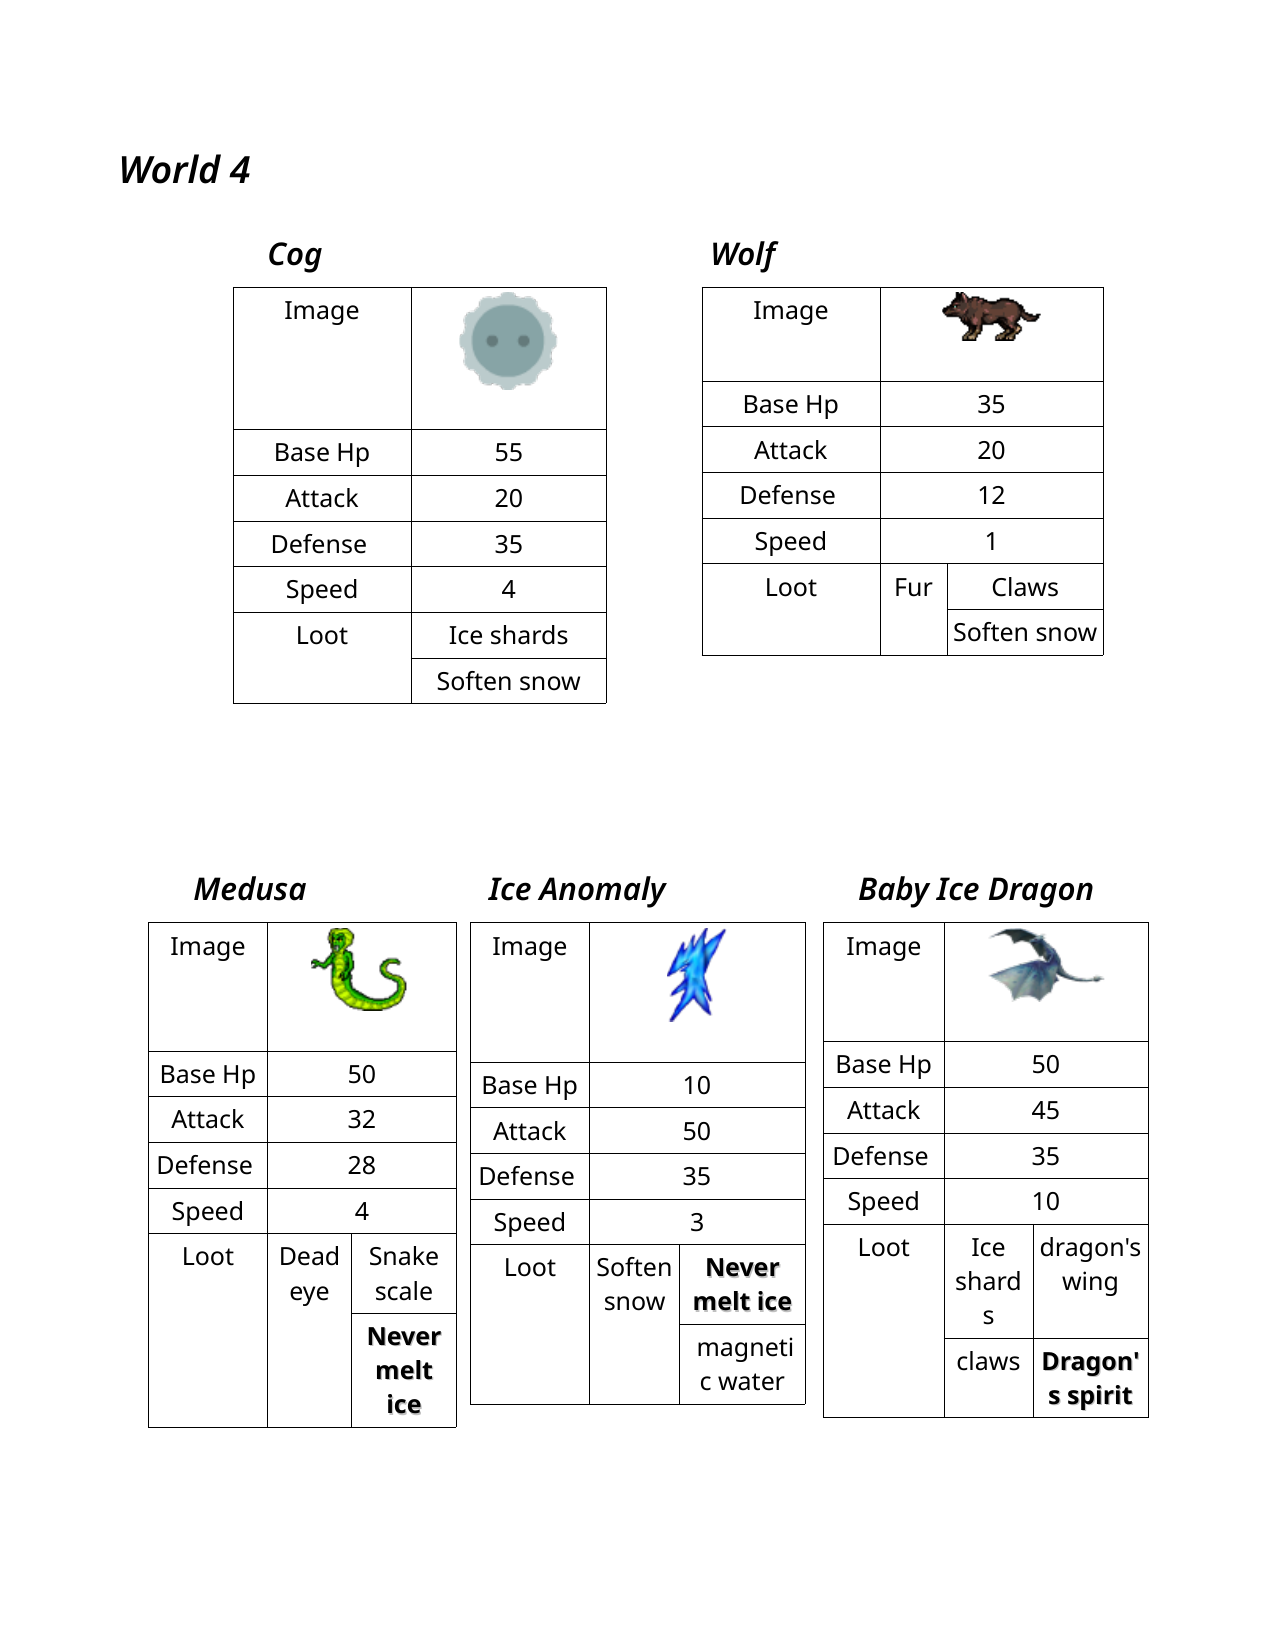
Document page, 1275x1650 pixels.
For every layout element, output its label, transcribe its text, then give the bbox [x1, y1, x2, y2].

table_cell Base Hp [703, 382, 880, 426]
table_cell 55 [412, 430, 606, 475]
table_cell Dead eye [268, 1234, 351, 1427]
table_header [118, 390, 637, 733]
table_cell Attack [234, 476, 411, 521]
table_cell Never melt ice [352, 1314, 456, 1427]
table_cell Defense [234, 522, 411, 566]
table_cell Speed [149, 1189, 267, 1233]
table_header [811, 922, 1157, 1457]
picture [667, 928, 727, 1022]
table_cell Speed [471, 1200, 589, 1244]
subtitle World 4 [118, 143, 1157, 194]
table_cell Speed [703, 519, 880, 563]
table_header [945, 923, 1148, 1041]
table_cell Defense [703, 473, 880, 518]
table_cell 35 [945, 1134, 1148, 1178]
table_cell Speed [824, 1179, 944, 1224]
picture [987, 928, 1105, 1002]
table_cell 35 [412, 522, 606, 566]
table_cell Attack [149, 1097, 267, 1142]
table_cell 28 [268, 1143, 456, 1188]
table_cell 10 [945, 1179, 1148, 1224]
table_cell 20 [881, 427, 1103, 472]
table_header [412, 390, 606, 429]
table_cell claws [945, 1339, 1033, 1417]
table_cell Defense [149, 1143, 267, 1188]
table_cell 35 [590, 1154, 805, 1198]
table_cell 1 [881, 519, 1103, 563]
table_cell Soften snow [948, 610, 1103, 654]
picture [942, 292, 1041, 341]
subtitle Cog Wolf [118, 232, 1157, 274]
table_cell 4 [412, 567, 606, 612]
table_cell Never melt ice [680, 1245, 805, 1324]
table_cell 20 [412, 476, 606, 521]
table_cell 50 [268, 1052, 456, 1096]
table_cell Speed [234, 567, 411, 612]
table_cell 32 [268, 1097, 456, 1142]
table_cell Attack [703, 427, 880, 472]
table_cell Claws [948, 564, 1103, 609]
table_cell 3 [590, 1200, 805, 1244]
table_cell Loot [234, 613, 411, 703]
table_header Image [824, 923, 944, 1041]
table_cell Defense [824, 1134, 944, 1178]
table_header [638, 287, 1157, 733]
table_header [118, 922, 464, 1457]
table_cell Loot [824, 1225, 944, 1417]
table_cell Dragon's spirit [1034, 1339, 1148, 1417]
table_header [118, 287, 233, 389]
table_cell Base Hp [471, 1063, 589, 1107]
table_cell Base Hp [234, 430, 411, 475]
table_cell Soften snow [590, 1245, 679, 1403]
table_cell Defense [471, 1154, 589, 1198]
table_cell 35 [881, 382, 1103, 426]
table_cell Snake scale [352, 1234, 456, 1313]
table_header [881, 288, 1103, 381]
table_header [607, 287, 637, 389]
table_cell Ice shards [412, 613, 606, 657]
table_cell Loot [703, 564, 880, 654]
table_cell 50 [590, 1108, 805, 1153]
table_cell 45 [945, 1088, 1148, 1133]
table_header Image [703, 288, 880, 381]
table_cell Attack [471, 1108, 589, 1153]
table_cell Loot [149, 1234, 267, 1427]
table_cell Base Hp [824, 1042, 944, 1087]
table_header [464, 922, 811, 1457]
table_header [268, 923, 456, 1051]
table_cell Base Hp [149, 1052, 267, 1096]
table_header Image [149, 923, 267, 1051]
table_cell magnetic water [680, 1325, 805, 1403]
table_cell dragon's wing [1034, 1225, 1148, 1338]
table_cell 10 [590, 1063, 805, 1107]
table_cell 50 [945, 1042, 1148, 1087]
table_header Image [471, 923, 589, 1062]
table_header Image [234, 288, 411, 429]
picture [459, 292, 558, 390]
picture [311, 928, 413, 1011]
table_cell Loot [471, 1245, 589, 1403]
table_header [590, 923, 805, 1062]
table_header [412, 288, 606, 389]
table_cell Attack [824, 1088, 944, 1133]
table_cell 4 [268, 1189, 456, 1233]
table_cell Soften snow [412, 659, 606, 703]
table_cell 12 [881, 473, 1103, 518]
table_cell Ice shards [945, 1225, 1033, 1338]
subtitle Medusa Ice Anomaly Baby Ice Dragon [118, 867, 1157, 910]
table_cell Fur [881, 564, 947, 654]
